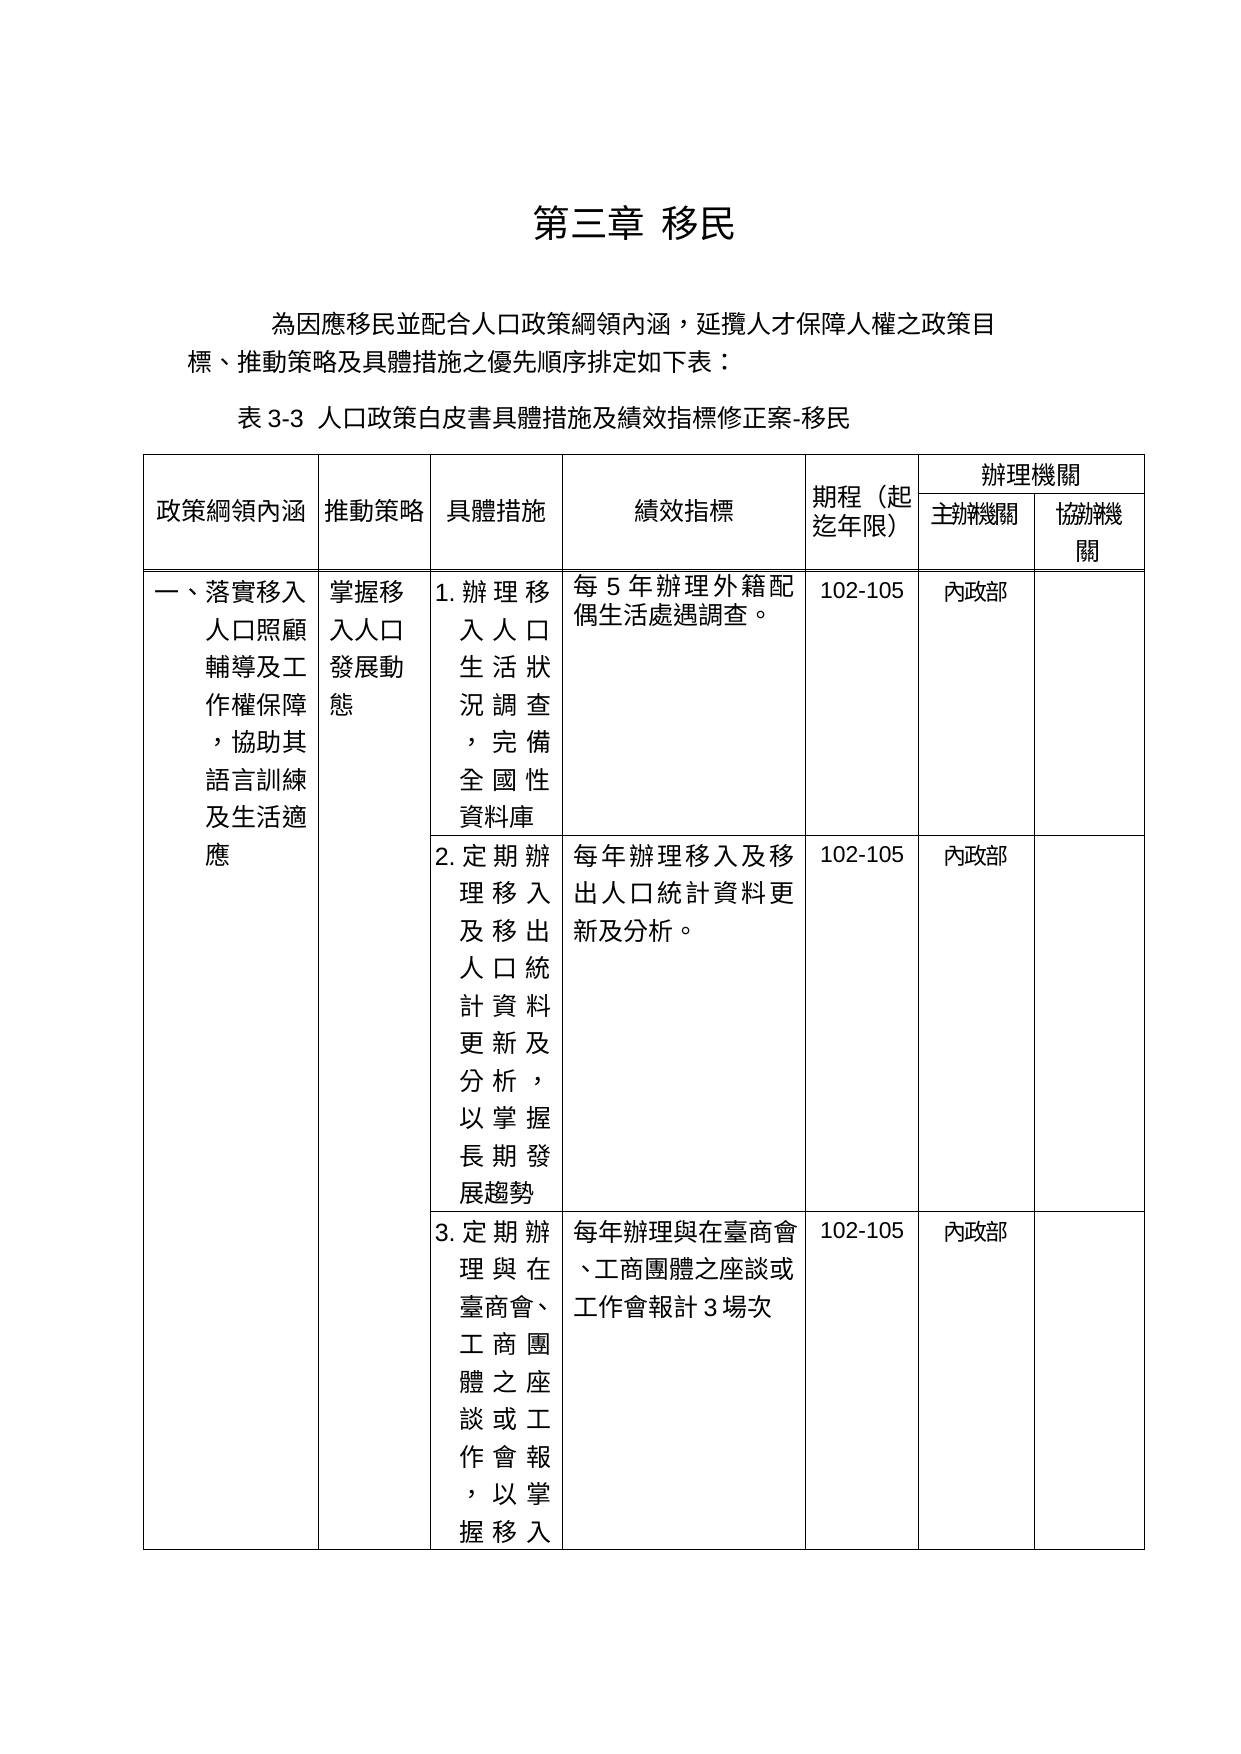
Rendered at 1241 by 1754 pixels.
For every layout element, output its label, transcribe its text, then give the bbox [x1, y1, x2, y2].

table_cell 內政部 [919, 1212, 1034, 1549]
subtitle 第三章 移民 [216, 183, 1053, 258]
table_cell 協辦機關 [1035, 494, 1144, 569]
table_cell 掌握移入人口發展動態 [319, 572, 430, 1549]
table_header 辦理機關 [919, 455, 1144, 493]
table_cell 一、落實移入人口照顧輔導及工作權保障 ，協助其語言訓練及生活適應 [144, 572, 318, 1549]
text 為因應移民並配合人口政策綱領內涵，延攬人才保障人權之政策目 [187, 304, 1053, 342]
table_cell 每5年辦理外籍配偶生活處遇調查。 [563, 572, 805, 834]
table_cell [1035, 1212, 1144, 1549]
table_cell 每年辦理移入及移出人口統計資料更新及分析。 [563, 836, 805, 1211]
text 標、推動策略及具體措施之優先順序排定如下表： [187, 342, 1053, 379]
table_cell 主辦機關 [919, 494, 1034, 569]
table_cell [1035, 572, 1144, 834]
table_header 具體措施 [431, 455, 562, 569]
table_cell 內政部 [919, 836, 1034, 1211]
text 表3-3 人口政策白皮書具體措施及績效指標修正案-移民 [187, 398, 1053, 435]
table_header 期程（起迄年限） [806, 455, 918, 569]
table_header 推動策略 [319, 455, 430, 569]
table_cell 102-105 [806, 572, 918, 834]
table_cell 102-105 [806, 1212, 918, 1549]
table_header 績效指標 [563, 455, 805, 569]
table_cell [1035, 836, 1144, 1211]
table_header 政策綱領內涵 [144, 455, 318, 569]
table_cell 1.辦理移入人口生活狀況調查，完備全國性資料庫 [431, 572, 562, 834]
table_cell 內政部 [919, 572, 1034, 834]
table_cell 每年辦理與在臺商會、工商團體之座談或工作會報計3場次 [563, 1212, 805, 1549]
table_cell 102-105 [806, 836, 918, 1211]
table_cell 2.定期辦理移入及移出人口統計資料更新及分析，以掌握長期發展趨勢 [431, 836, 562, 1211]
table_cell 3.定期辦理與在臺商會、工商團體之座談或工作會報，以掌握移入 [431, 1212, 562, 1549]
